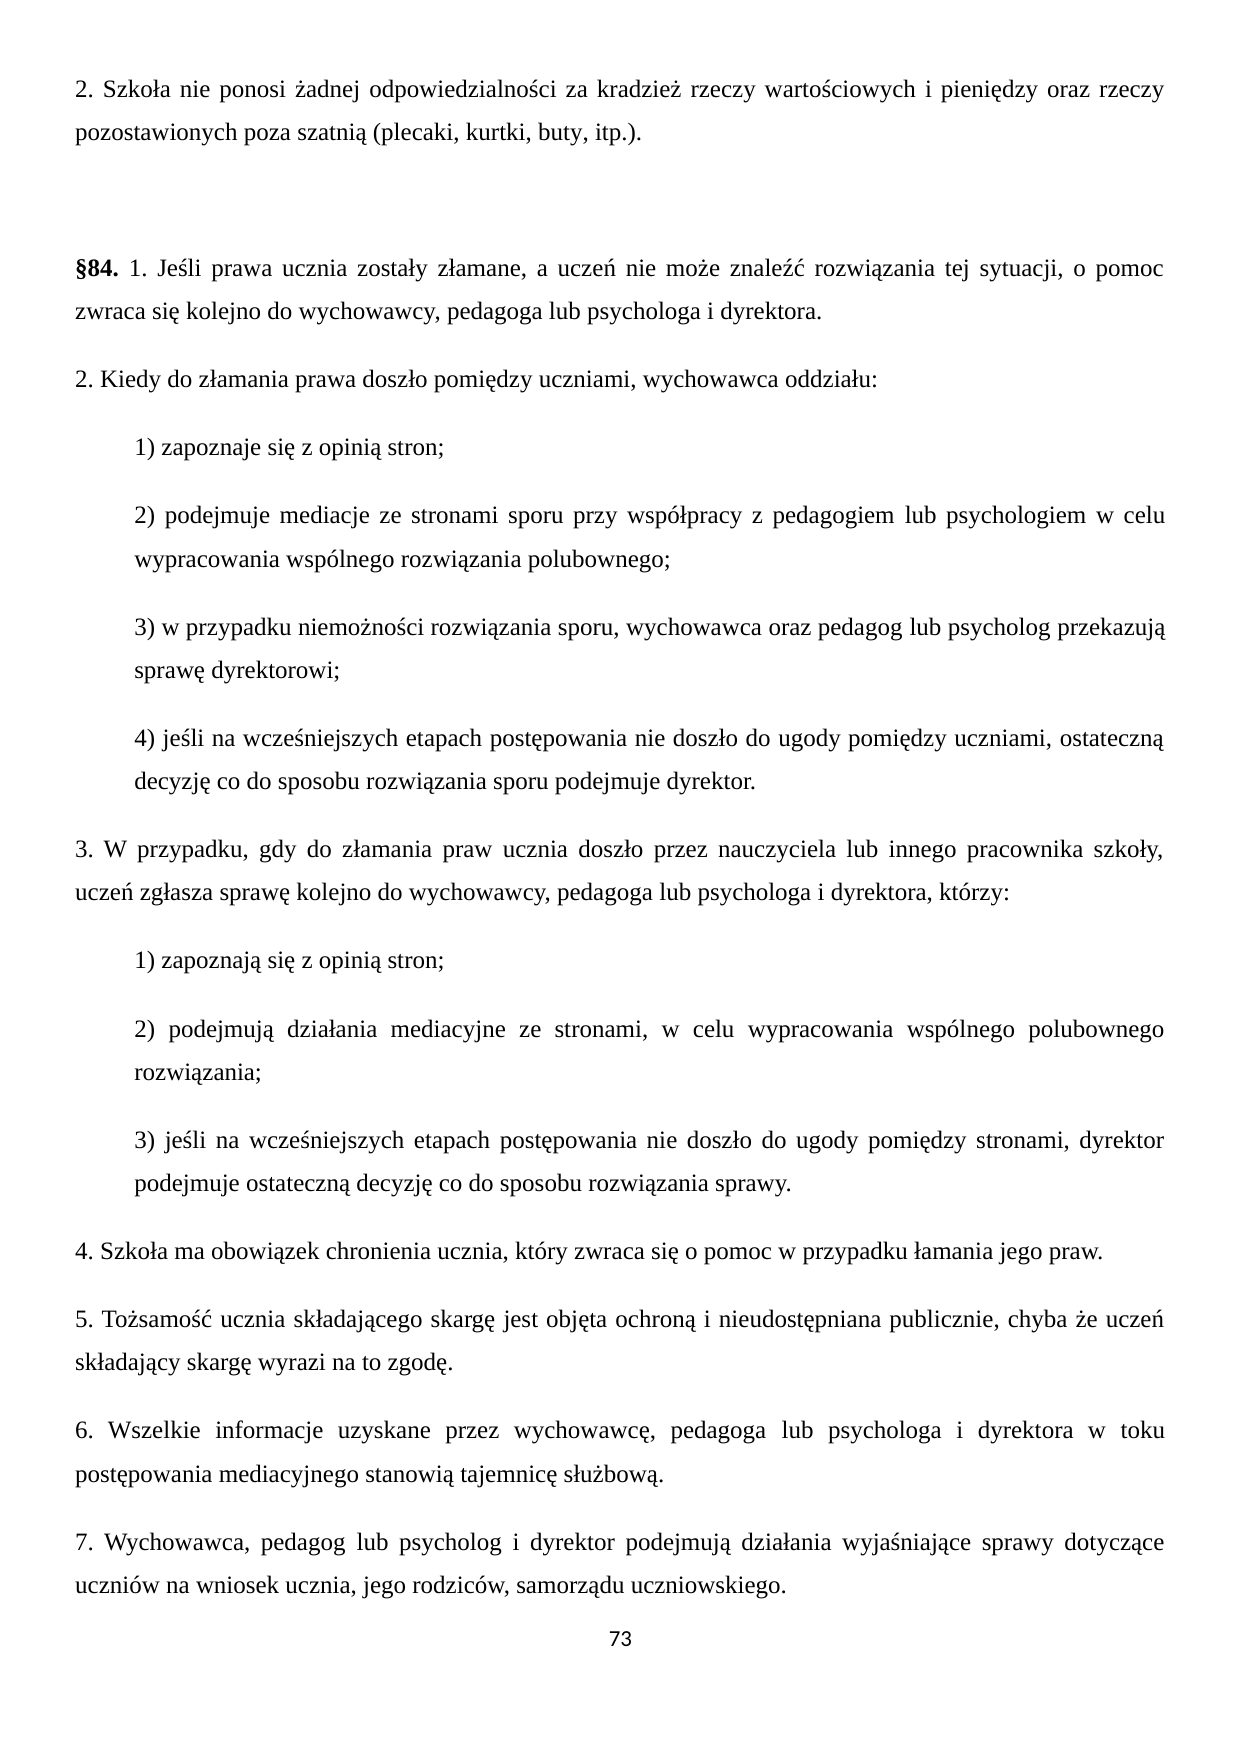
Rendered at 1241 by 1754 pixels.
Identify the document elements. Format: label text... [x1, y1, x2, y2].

text 2. Kiedy do złamania prawa doszło pomiędzy uczniami, wychowawca oddziału: [75, 364, 1165, 393]
list 1) zapoznaje się z opinią stron; [134, 432, 1165, 461]
text §84. 1. Jeśli prawa ucznia zostały złamane, a uczeń nie może znaleźć rozwiązania tej sytuacji, o pomoc zwraca się kolejno do wychowawcy, pedagoga lub psychologa i dyrektora. [75, 253, 1165, 325]
text 3. W przypadku, gdy do złamania praw ucznia doszło przez nauczyciela lub innego pracownika szkoły, uczeń zgłasza sprawę kolejno do wychowawcy, pedagoga lub psychologa i dyrektora, którzy: [75, 834, 1165, 906]
list 1) zapoznają się z opinią stron; [134, 946, 1165, 974]
text 4. Szkoła ma obowiązek chronienia ucznia, który zwraca się o pomoc w przypadku łamania jego praw. [75, 1236, 1165, 1265]
list 2) podejmuje mediacje ze stronami sporu przy współpracy z pedagogiem lub psychologiem w celu wypracowania wspólnego rozwiązania polubownego; [134, 501, 1165, 572]
list 3) jeśli na wcześniejszych etapach postępowania nie doszło do ugody pomiędzy stronami, dyrektor podejmuje ostateczną decyzję co do sposobu rozwiązania sprawy. [134, 1125, 1165, 1197]
text 5. Tożsamość ucznia składającego skargę jest objęta ochroną i nieudostępniana publicznie, chyba że uczeń składający skargę wyrazi na to zgodę. [75, 1304, 1165, 1376]
list 2) podejmują działania mediacyjne ze stronami, w celu wypracowania wspólnego polubownego rozwiązania; [134, 1014, 1165, 1086]
list 4) jeśli na wcześniejszych etapach postępowania nie doszło do ugody pomiędzy uczniami, ostateczną decyzję co do sposobu rozwiązania sporu podejmuje dyrektor. [134, 723, 1165, 795]
text 7. Wychowawca, pedagog lub psycholog i dyrektor podejmują działania wyjaśniające sprawy dotyczące uczniów na wniosek ucznia, jego rodziców, samorządu uczniowskiego. [75, 1527, 1165, 1599]
text 2. Szkoła nie ponosi żadnej odpowiedzialności za kradzież rzeczy wartościowych i pieniędzy oraz rzeczy pozostawionych poza szatnią (plecaki, kurtki, buty, itp.). [75, 74, 1165, 146]
list 3) w przypadku niemożności rozwiązania sporu, wychowawca oraz pedagog lub psycholog przekazują sprawę dyrektorowi; [134, 612, 1165, 684]
text 6. Wszelkie informacje uzyskane przez wychowawcę, pedagoga lub psychologa i dyrektora w toku postępowania mediacyjnego stanowią tajemnicę służbową. [75, 1416, 1165, 1487]
